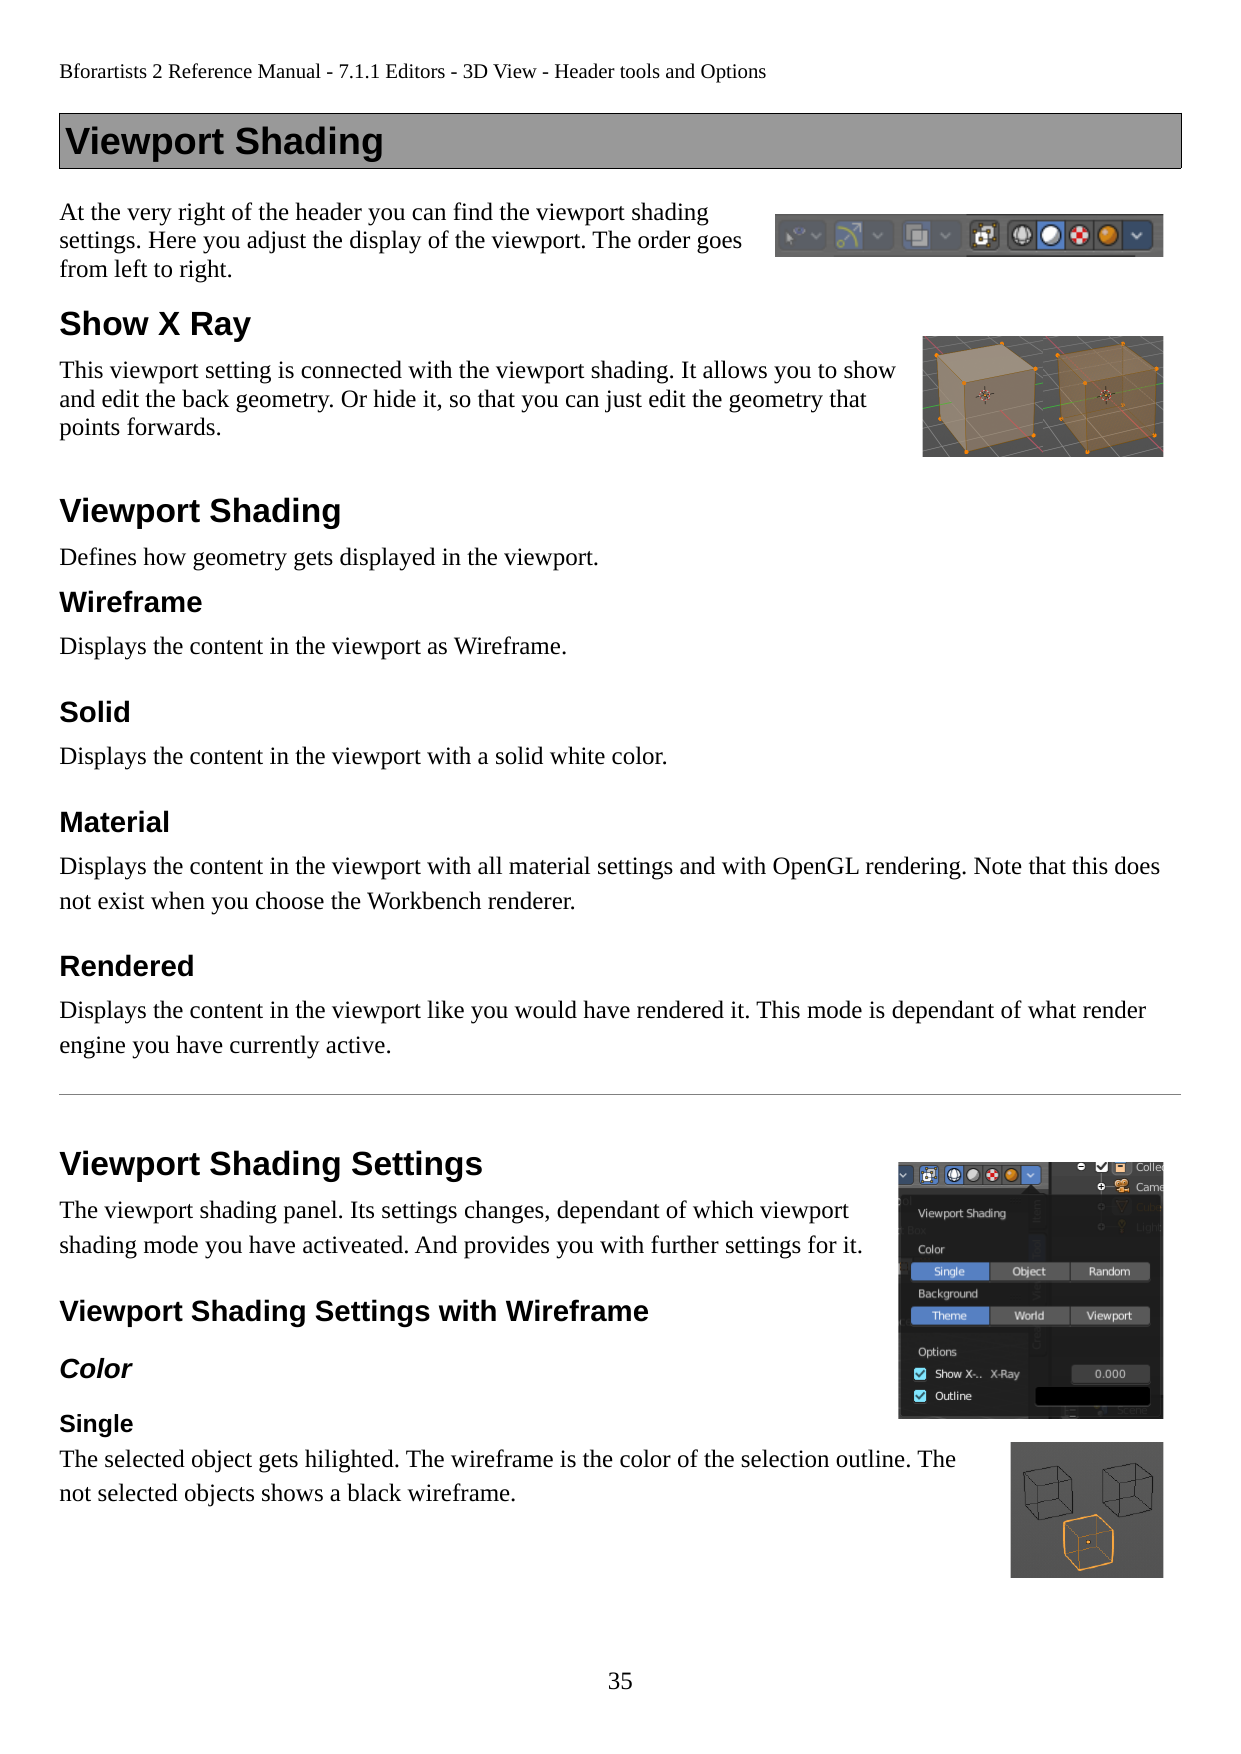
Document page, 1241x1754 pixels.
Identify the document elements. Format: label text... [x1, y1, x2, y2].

table_header Viewport Shading [60, 114, 1181, 168]
subtitle Rendered [59, 949, 1181, 983]
subtitle Solid [59, 695, 1181, 729]
text Displays the content in the viewport like you would have rendered it. This mode is dependant of what render engine you have currently active. [59, 996, 1181, 1059]
subtitle Viewport Shading Settings [59, 1144, 1181, 1183]
subtitle Material [59, 805, 1181, 839]
subtitle Viewport Shading [59, 491, 1181, 529]
picture [775, 214, 1164, 257]
text The selected object gets hilighted. The wireframe is the color of the selection outline. The not selected objects shows a black wireframe. [59, 1444, 1010, 1507]
subtitle [1164, 1352, 1181, 1384]
text This viewport setting is connected with the viewport shading. It allows you to show and edit the back geometry. Or hide it, so that you can just edit the geometry that points forwards. [59, 355, 922, 441]
text Displays the content in the viewport with a solid white color. [59, 741, 1181, 770]
picture [1010, 1442, 1164, 1578]
text At the very right of the header you can find the viewport shading settings. Here you adjust the display of the viewport. The order goes from left to right. [59, 197, 1181, 283]
picture [898, 1162, 1164, 1419]
subtitle Viewport Shading Settings with Wireframe [59, 1293, 898, 1327]
subtitle Wireframe [59, 585, 1181, 619]
subtitle Single [59, 1409, 1181, 1438]
text Displays the content in the viewport as Wireframe. [59, 631, 1181, 660]
subtitle Color [59, 1352, 898, 1384]
text Displays the content in the viewport with all material settings and with OpenGL rendering. Note that this does not exist when you choose the Workbench renderer. [59, 851, 1181, 914]
text Defines how geometry gets displayed in the viewport. [59, 542, 1181, 571]
subtitle Show X Ray [59, 304, 1181, 342]
picture [922, 336, 1164, 457]
text The viewport shading panel. Its settings changes, dependant of which viewport shading mode you have activeated. And provides you with further settings for it. [59, 1195, 898, 1258]
